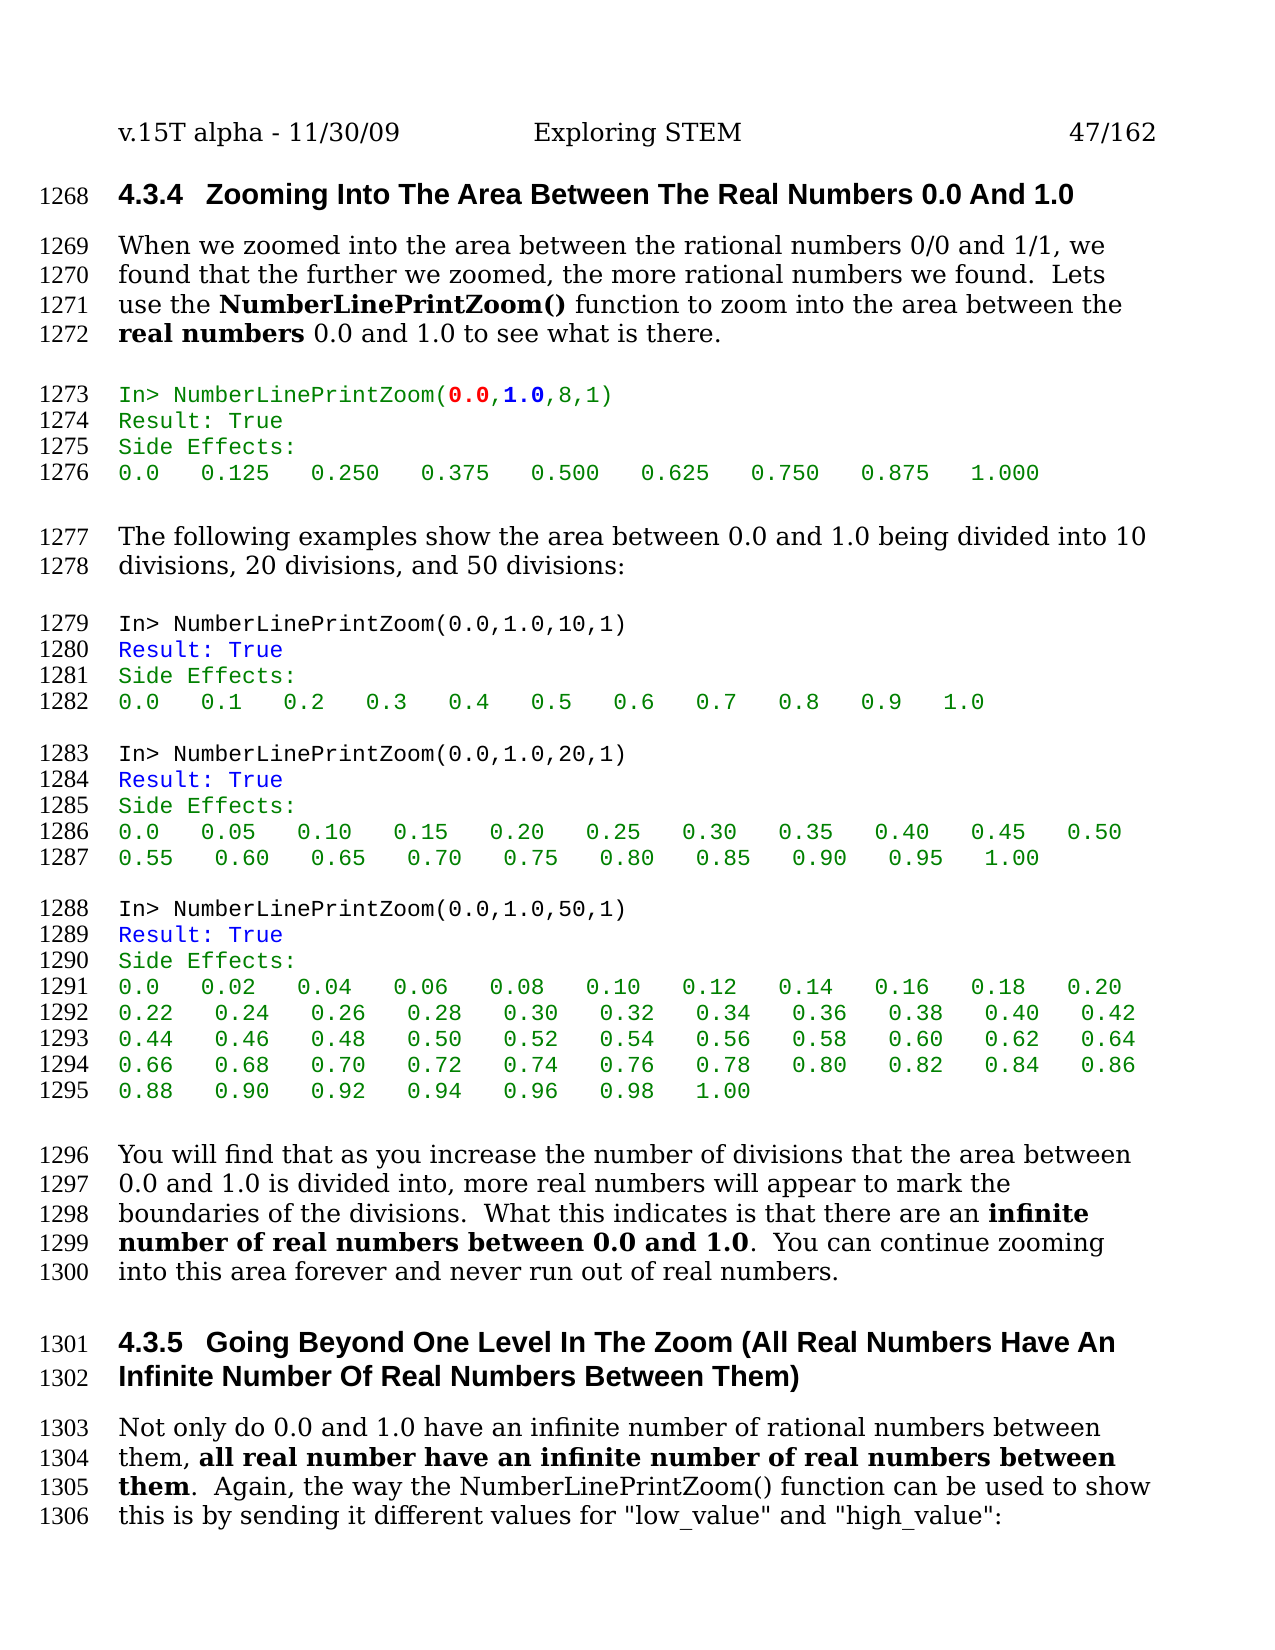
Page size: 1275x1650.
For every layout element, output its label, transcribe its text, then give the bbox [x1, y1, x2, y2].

text In> NumberLinePrintZoom(0.0,1.0,8,1) [118, 383, 1157, 409]
text In> NumberLinePrintZoom(0.0,1.0,10,1) [118, 612, 1157, 638]
text 0.0 0.05 0.10 0.15 0.20 0.25 0.30 0.35 0.40 0.45 0.50 0.55 0.60 0.65 0.70 0.75 0.80 0.85 0.90 0.95 1.00 [118, 820, 1157, 872]
text In> NumberLinePrintZoom(0.0,1.0,50,1) [118, 898, 1157, 924]
text In> NumberLinePrintZoom(0.0,1.0,20,1) [118, 742, 1157, 768]
subtitle Going Beyond One Level In The Zoom (All Real Numbers Have An Infinite Number Of Real Numbers Between Them) [118, 1326, 1157, 1393]
text Not only do 0.0 and 1.0 have an infinite number of rational numbers between them, all real number have an infinite number of real numbers between them. Again, the way the NumberLinePrintZoom() function can be used to show this is by sending it different values for "low_value" and "high_value": [118, 1413, 1157, 1531]
text Side Effects: [118, 664, 1157, 690]
text You will find that as you increase the number of divisions that the area between 0.0 and 1.0 is divided into, more real numbers will appear to mark the boundaries of the divisions. What this indicates is that there are an infinite number of real numbers between 0.0 and 1.0. You can continue zooming into this area forever and never run out of real numbers. [118, 1140, 1157, 1286]
text 0.0 0.125 0.250 0.375 0.500 0.625 0.750 0.875 1.000 [118, 461, 1157, 487]
text Result: True [118, 924, 1157, 950]
text Side Effects: [118, 794, 1157, 820]
subtitle Zooming Into The Area Between The Real Numbers 0.0 And 1.0 [118, 177, 1157, 210]
text Side Effects: [118, 435, 1157, 461]
text Result: True [118, 638, 1157, 664]
text 0.0 0.02 0.04 0.06 0.08 0.10 0.12 0.14 0.16 0.18 0.20 0.22 0.24 0.26 0.28 0.30 0.32 0.34 0.36 0.38 0.40 0.42 0.44 0.46 0.48 0.50 0.52 0.54 0.56 0.58 0.60 0.62 0.64 0.66 0.68 0.70 0.72 0.74 0.76 0.78 0.80 0.82 0.84 0.86 0.88 0.90 0.92 0.94 0.96 0.98 1.00 [118, 976, 1157, 1105]
text The following examples show the area between 0.0 and 1.0 being divided into 10 divisions, 20 divisions, and 50 divisions: [118, 522, 1157, 581]
text Result: True [118, 409, 1157, 435]
text 0.0 0.1 0.2 0.3 0.4 0.5 0.6 0.7 0.8 0.9 1.0 [118, 690, 1157, 716]
text Side Effects: [118, 950, 1157, 976]
text Result: True [118, 768, 1157, 794]
text When we zoomed into the area between the rational numbers 0/0 and 1/1, we found that the further we zoomed, the more rational numbers we found. Lets use the NumberLinePrintZoom() function to zoom into the area between the real numbers 0.0 and 1.0 to see what is there. [118, 231, 1157, 348]
